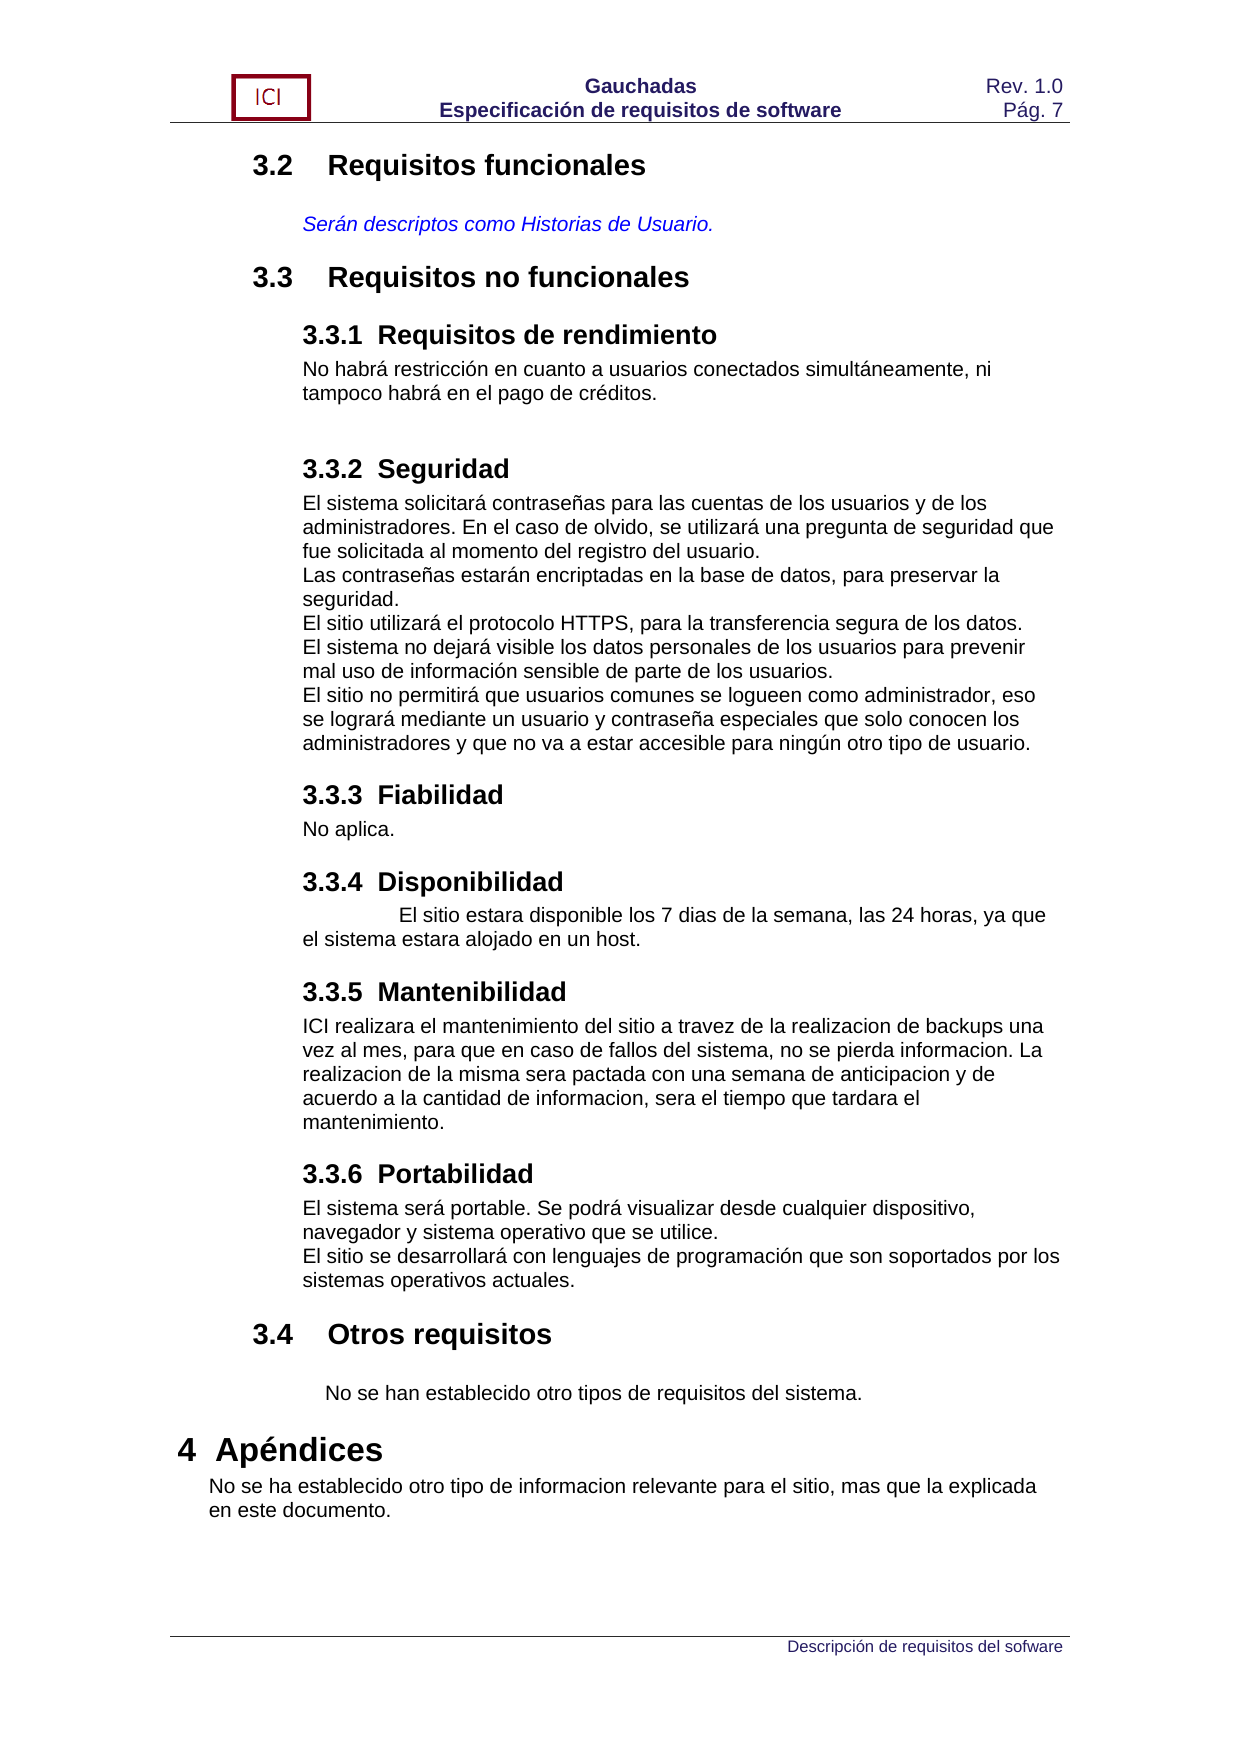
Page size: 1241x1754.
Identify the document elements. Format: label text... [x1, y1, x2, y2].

subtitle Requisitos funcionales [252, 148, 1063, 181]
text Las contraseñas estarán encriptadas en la base de datos, para preservar la seguridad. [302, 563, 1063, 611]
text No se han establecido otro tipos de requisitos del sistema. [240, 1381, 1063, 1404]
subtitle Seguridad [302, 453, 1063, 484]
subtitle Mantenibilidad [302, 976, 1063, 1007]
text El sitio utilizará el protocolo HTTPS, para la transferencia segura de los datos. [302, 611, 1063, 634]
text El sitio estara disponible los 7 dias de la semana, las 24 horas, ya que el sistema estara alojado en un host. [302, 903, 1063, 951]
text El sistema no dejará visible los datos personales de los usuarios para prevenir mal uso de información sensible de parte de los usuarios. [302, 634, 1063, 682]
text El sitio no permitirá que usuarios comunes se logueen como administrador, eso se logrará mediante un usuario y contraseña especiales que solo conocen los administradores y que no va a estar accesible para ningún otro tipo de usuario. [302, 682, 1063, 754]
text El sitio se desarrollará con lenguajes de programación que son soportados por los sistemas operativos actuales. [302, 1244, 1063, 1292]
subtitle Portabilidad [302, 1158, 1063, 1190]
text No se ha establecido otro tipo de informacion relevante para el sitio, mas que la explicada en este documento. [208, 1474, 1063, 1522]
subtitle Apéndices [177, 1429, 1063, 1468]
subtitle Fiabilidad [302, 779, 1063, 811]
subtitle Requisitos no funcionales [252, 260, 1063, 294]
text Serán descriptos como Historias de Usuario. [302, 211, 1063, 235]
text No aplica. [302, 817, 1063, 841]
text El sistema solicitará contraseñas para las cuentas de los usuarios y de los administradores. En el caso de olvido, se utilizará una pregunta de seguridad que fue solicitada al momento del registro del usuario. [302, 491, 1063, 563]
text ICI realizara el mantenimiento del sitio a travez de la realizacion de backups una vez al mes, para que en caso de fallos del sistema, no se pierda informacion. La realizacion de la misma sera pactada con una semana de anticipacion y de acuerdo a la cantidad de informacion, sera el tiempo que tardara el mantenimiento. [302, 1014, 1063, 1133]
subtitle Requisitos de rendimiento [302, 319, 1063, 350]
picture [231, 74, 312, 121]
text El sistema será portable. Se podrá visualizar desde cualquier dispositivo, navegador y sistema operativo que se utilice. [302, 1196, 1063, 1244]
text No habrá restricción en cuanto a usuarios conectados simultáneamente, ni tampoco habrá en el pago de créditos. [302, 356, 1063, 404]
subtitle Otros requisitos [252, 1317, 1063, 1350]
subtitle Disponibilidad [302, 866, 1063, 897]
